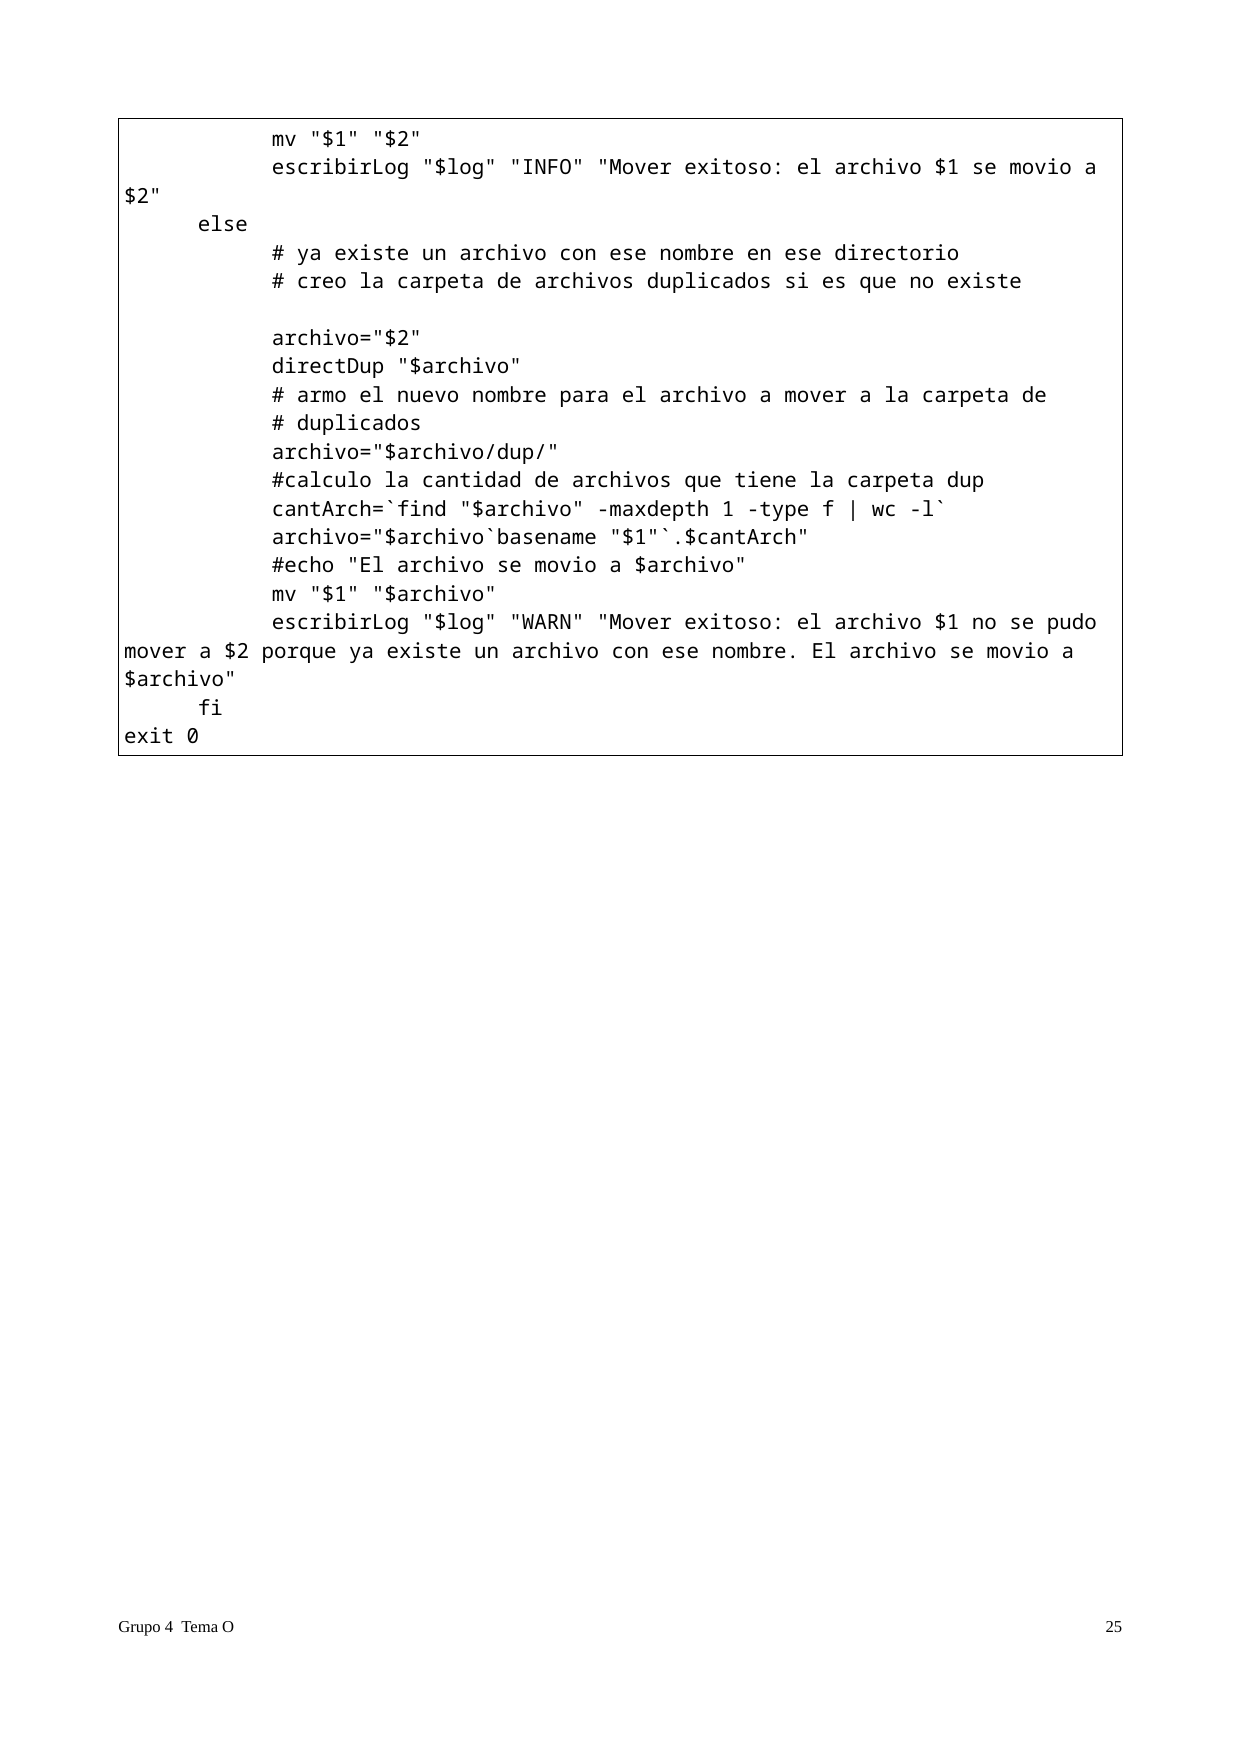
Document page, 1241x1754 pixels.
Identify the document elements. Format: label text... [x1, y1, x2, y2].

table_header mv "$1" "$2" escribirLog "$log" "INFO" "Mover exitoso: el archivo $1 se movio a $2" else # ya existe un archivo con ese nombre en ese directorio # creo la carpeta de archivos duplicados si es que no existe archivo="$2" directDup "$archivo" # armo el nuevo nombre para el archivo a mover a la carpeta de # duplicados archivo="$archivo/dup/" #calculo la cantidad de archivos que tiene la carpeta dup cantArch=`find "$archivo" -maxdepth 1 -type f | wc -l` archivo="$archivo`basename "$1"`.$cantArch" #echo "El archivo se movio a $archivo" mv "$1" "$archivo" escribirLog "$log" "WARN" "Mover exitoso: el archivo $1 no se pudo mover a $2 porque ya existe un archivo con ese nombre. El archivo se movio a $archivo" fi exit 0 [119, 119, 1122, 755]
